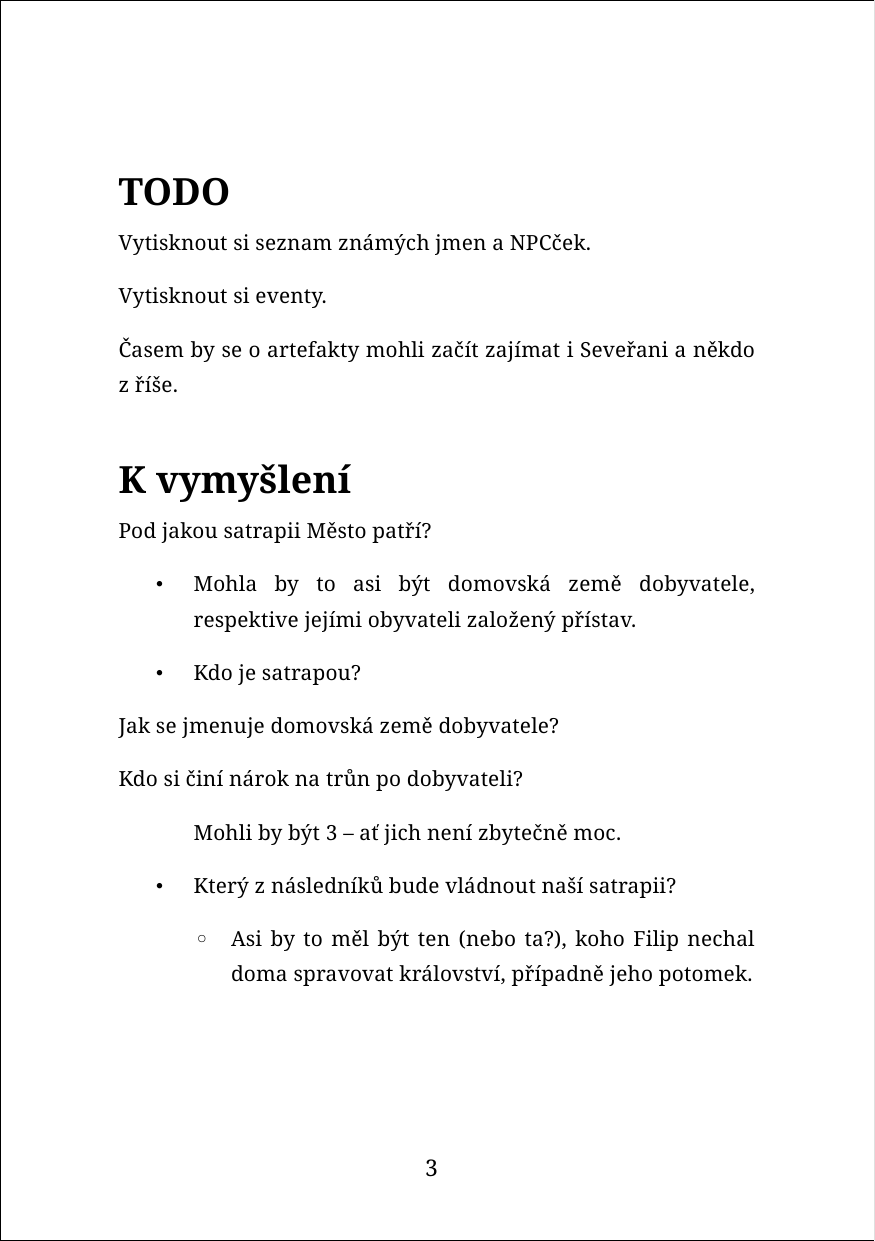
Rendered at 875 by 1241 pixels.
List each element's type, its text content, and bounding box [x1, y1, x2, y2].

text Jak se jmenuje domovská země dobyvatele? [118, 711, 756, 739]
text Časem by se o artefakty mohli začít zajímat i Seveřani a někdo z říše. [118, 335, 756, 399]
list Mohla by to asi být domovská země dobyvatele, respektive jejími obyvateli založený přístav. [156, 569, 756, 633]
list Asi by to měl být ten (nebo ta?), koho Filip nechal doma spravovat království, případně jeho potomek. [193, 924, 756, 988]
text Pod jakou satrapii Město patří? [118, 516, 756, 544]
text Kdo si činí nárok na trůn po dobyvateli? [118, 764, 756, 793]
list Kdo je satrapou? [156, 658, 756, 686]
text Vytisknout si eventy. [118, 282, 756, 310]
list Mohli by být 3 – ať jich není zbytečně moc. [156, 818, 756, 846]
subtitle K vymyšlení [118, 453, 756, 504]
text Vytisknout si seznam známých jmen a NPCček. [118, 228, 756, 257]
list Který z následníků bude vládnout naší satrapii? [156, 871, 756, 899]
subtitle TODO [118, 166, 756, 217]
